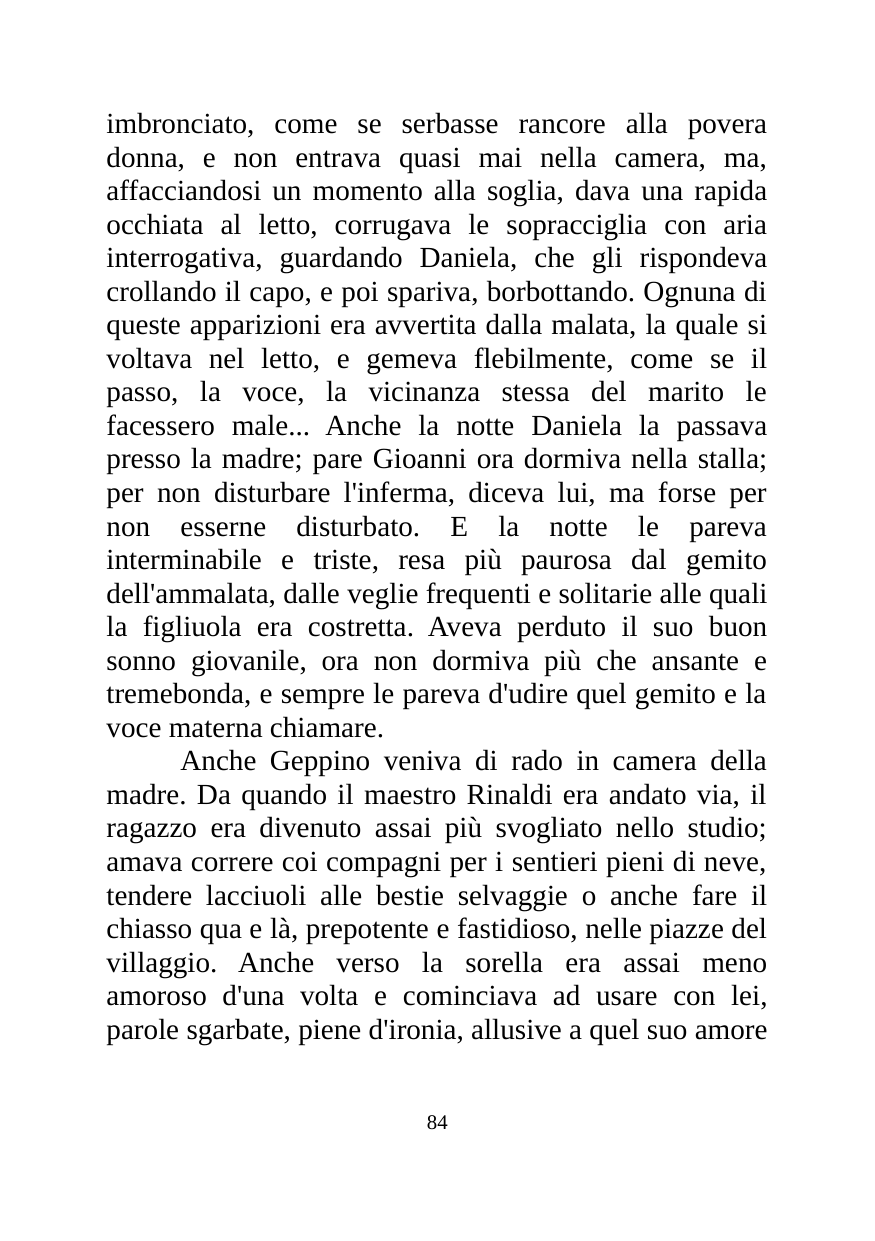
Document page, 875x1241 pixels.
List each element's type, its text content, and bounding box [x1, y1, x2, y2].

text Anche Geppino veniva di rado in camera della madre. Da quando il maestro Rinaldi era andato via, il ragazzo era divenuto assai più svogliato nello studio; amava correre coi compagni per i sentieri pieni di neve, tendere lacciuoli alle bestie selvaggie o anche fare il chiasso qua e là, prepotente e fastidioso, nelle piazze del villaggio. Anche verso la sorella era assai meno amoroso d'una volta e cominciava ad usare con lei, parole sgarbate, piene d'ironia, allusive a quel suo amore [106, 743, 768, 1045]
text imbronciato, come se serbasse rancore alla povera donna, e non entrava quasi mai nella camera, ma, affacciandosi un momento alla soglia, dava una rapida occhiata al letto, corrugava le sopracciglia con aria interrogativa, guardando Daniela, che gli rispondeva crollando il capo, e poi spariva, borbottando. Ognuna di queste apparizioni era avvertita dalla malata, la quale si voltava nel letto, e gemeva flebilmente, come se il passo, la voce, la vicinanza stessa del marito le facessero male... Anche la notte Daniela la passava presso la madre; pare Gioanni ora dormiva nella stalla; per non disturbare l'inferma, diceva lui, ma forse per non esserne disturbato. E la notte le pareva interminabile e triste, resa più paurosa dal gemito dell'ammalata, dalle veglie frequenti e solitarie alle quali la figliuola era costretta. Aveva perduto il suo buon sonno giovanile, ora non dormiva più che ansante e tremebonda, e sempre le pareva d'udire quel gemito e la voce materna chiamare. [106, 106, 768, 743]
